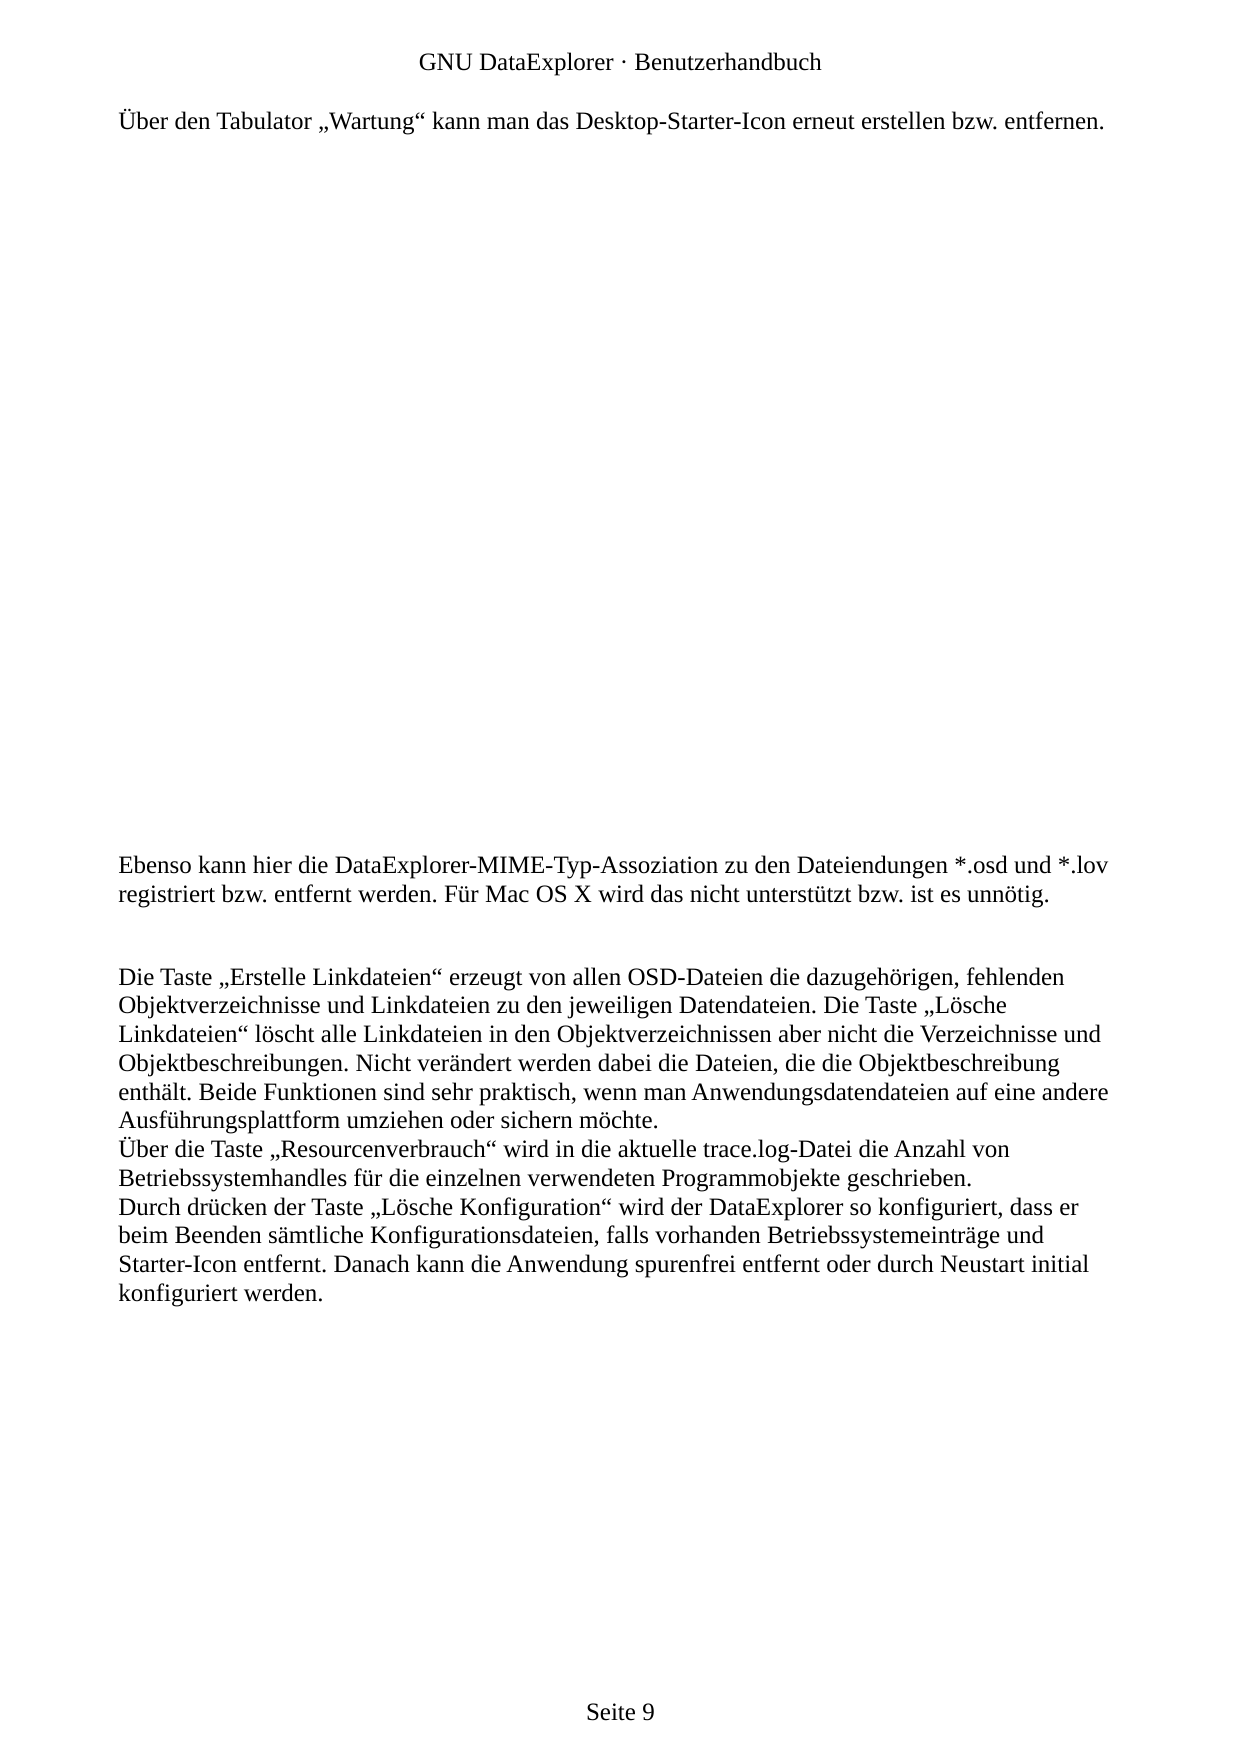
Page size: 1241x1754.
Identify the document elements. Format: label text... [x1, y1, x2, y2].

text Die Taste „Erstelle Linkdateien“ erzeugt von allen OSD-Dateien die dazugehörigen, fehlenden Objektverzeichnisse und Linkdateien zu den jeweiligen Datendateien. Die Taste „Lösche Linkdateien“ löscht alle Linkdateien in den Objektverzeichnissen aber nicht die Verzeichnisse und Objektbeschreibungen. Nicht verändert werden dabei die Dateien, die die Objektbeschreibung enthält. Beide Funktionen sind sehr praktisch, wenn man Anwendungsdatendateien auf eine andere Ausführungsplattform umziehen oder sichern möchte. Über die Taste „Resourcenverbrauch“ wird in die aktuelle trace.log-Datei die Anzahl von Betriebssystemhandles für die einzelnen verwendeten Programmobjekte geschrieben. Durch drücken der Taste „Lösche Konfiguration“ wird der DataExplorer so konfiguriert, dass er beim Beenden sämtliche Konfigurationsdateien, falls vorhanden Betriebssystemeinträge und Starter-Icon entfernt. Danach kann die Anwendung spurenfrei entfernt oder durch Neustart initial konfiguriert werden. [118, 962, 1122, 1307]
text Ebenso kann hier die DataExplorer-MIME-Typ-Assoziation zu den Dateiendungen *.osd und *.lov registriert bzw. entfernt werden. Für Mac OS X wird das nicht unterstützt bzw. ist es unnötig. [118, 850, 1122, 908]
text Über den Tabulator „Wartung“ kann man das Desktop-Starter-Icon erneut erstellen bzw. entfernen. [118, 106, 1122, 135]
